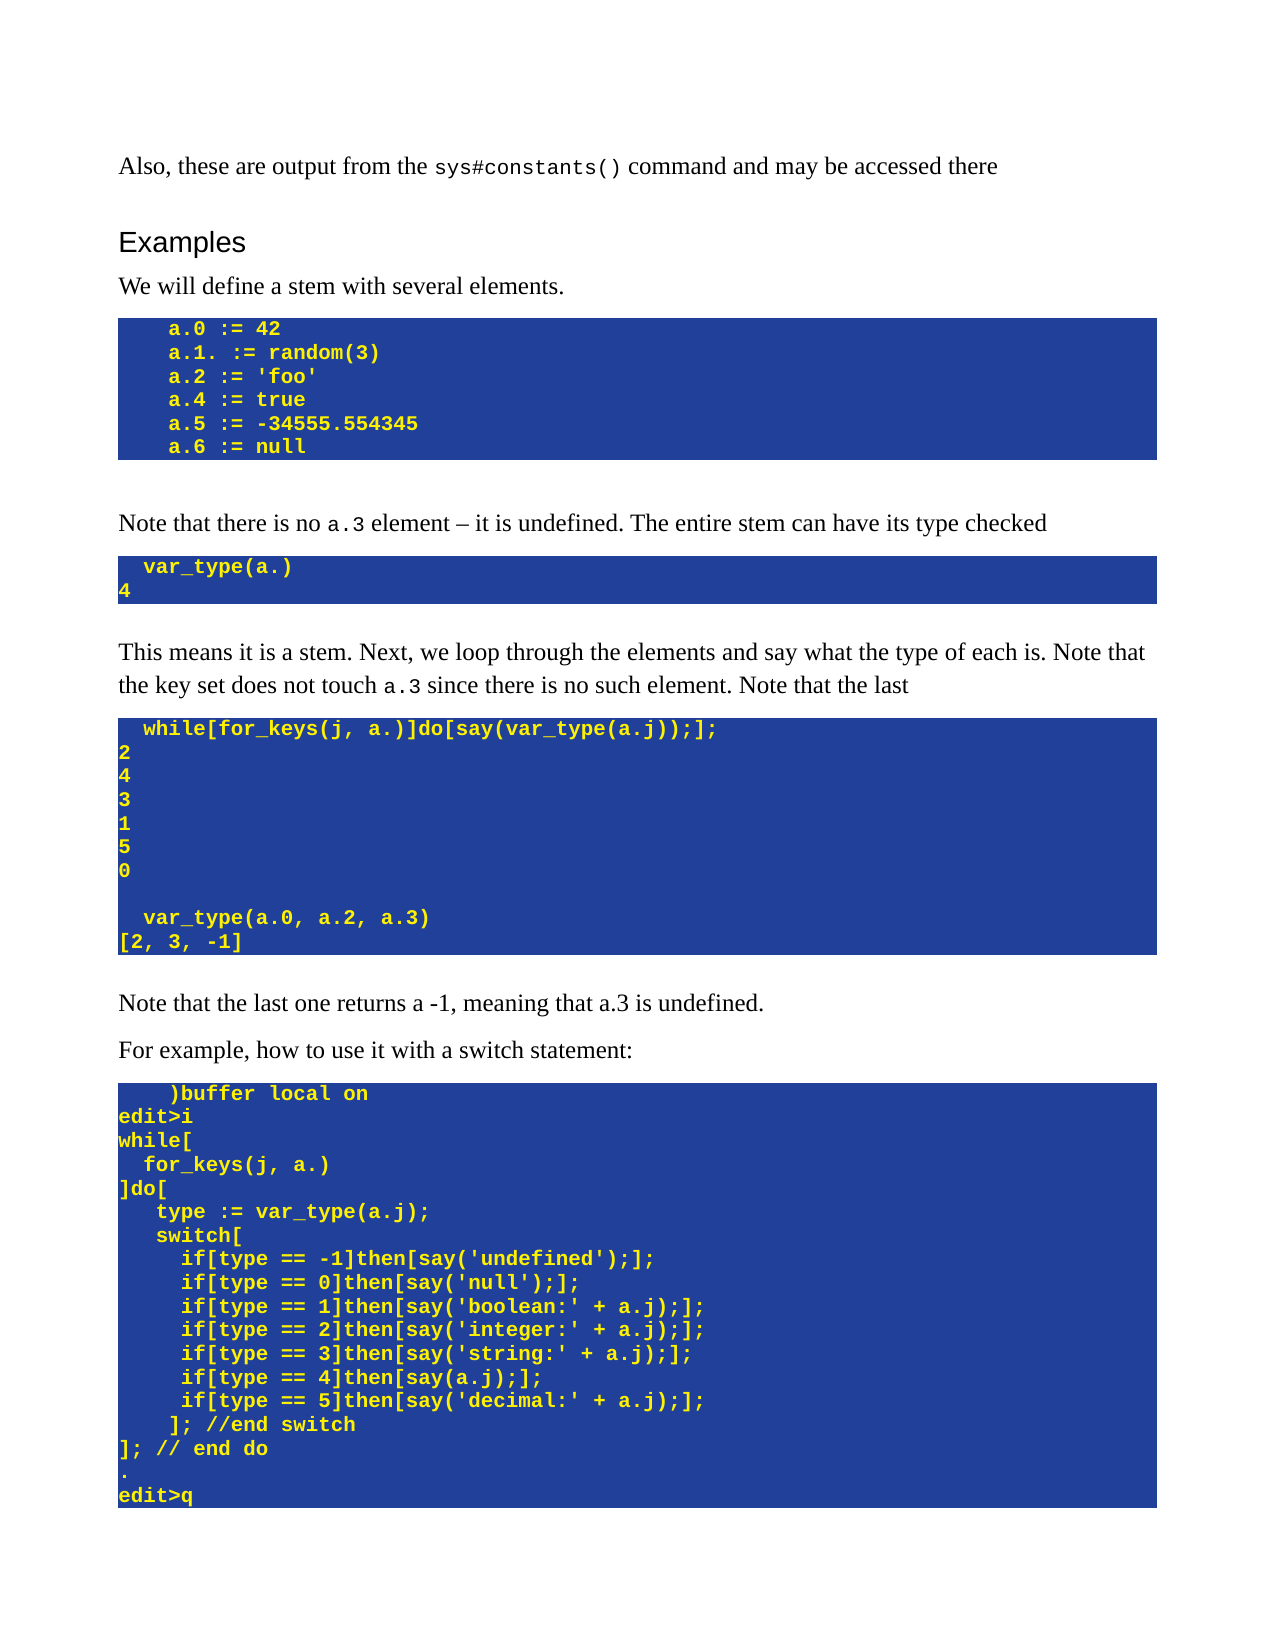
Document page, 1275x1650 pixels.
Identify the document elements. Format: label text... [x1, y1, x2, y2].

text ]; //end switch [118, 1414, 1157, 1438]
text a.5 := -34555.554345 [118, 413, 1157, 437]
text a.2 := 'foo' [118, 366, 1157, 389]
text . [118, 1461, 1157, 1485]
text if[type == 3]then[say('string:' + a.j);]; [118, 1343, 1157, 1367]
text while[ [118, 1130, 1157, 1154]
text Note that there is no a.3 element – it is undefined. The entire stem can have its type checked [118, 508, 1157, 537]
text if[type == 5]then[say('decimal:' + a.j);]; [118, 1390, 1157, 1414]
text for_keys(j, a.) [118, 1154, 1157, 1177]
text 5 [118, 836, 1157, 860]
text We will define a stem with several elements. [118, 271, 1157, 299]
text if[type == 0]then[say('null');]; [118, 1272, 1157, 1296]
text var_type(a.) [118, 556, 1157, 580]
text edit>q [118, 1485, 1157, 1508]
text a.4 := true [118, 389, 1157, 413]
text while[for_keys(j, a.)]do[say(var_type(a.j));]; [118, 718, 1157, 742]
text 1 [118, 813, 1157, 836]
text if[type == -1]then[say('undefined');]; [118, 1248, 1157, 1272]
text [2, 3, -1] [118, 931, 1157, 955]
text a.0 := 42 [118, 318, 1157, 342]
text 0 [118, 860, 1157, 884]
text a.1. := random(3) [118, 342, 1157, 366]
text For example, how to use it with a switch statement: [118, 1035, 1157, 1064]
text 2 [118, 742, 1157, 766]
text ]do[ [118, 1177, 1157, 1201]
text a.6 := null [118, 437, 1157, 460]
subtitle Examples [118, 225, 1157, 258]
text 3 [118, 789, 1157, 813]
text )buffer local on [118, 1083, 1157, 1107]
text ]; // end do [118, 1438, 1157, 1461]
text var_type(a.0, a.2, a.3) [118, 907, 1157, 931]
text This means it is a stem. Next, we loop through the elements and say what the type of each is. Note that the key set does not touch a.3 since there is no such element. Note that the last [118, 604, 1157, 699]
text if[type == 1]then[say('boolean:' + a.j);]; [118, 1296, 1157, 1319]
text if[type == 2]then[say('integer:' + a.j);]; [118, 1319, 1157, 1343]
text edit>i [118, 1107, 1157, 1130]
text Note that the last one returns a -1, meaning that a.3 is undefined. [118, 955, 1157, 1016]
text Also, these are output from the sys#constants() command and may be accessed there [118, 118, 1157, 181]
text type := var_type(a.j); [118, 1201, 1157, 1225]
text switch[ [118, 1225, 1157, 1248]
text 4 [118, 766, 1157, 789]
text 4 [118, 580, 1157, 604]
text if[type == 4]then[say(a.j);]; [118, 1367, 1157, 1390]
